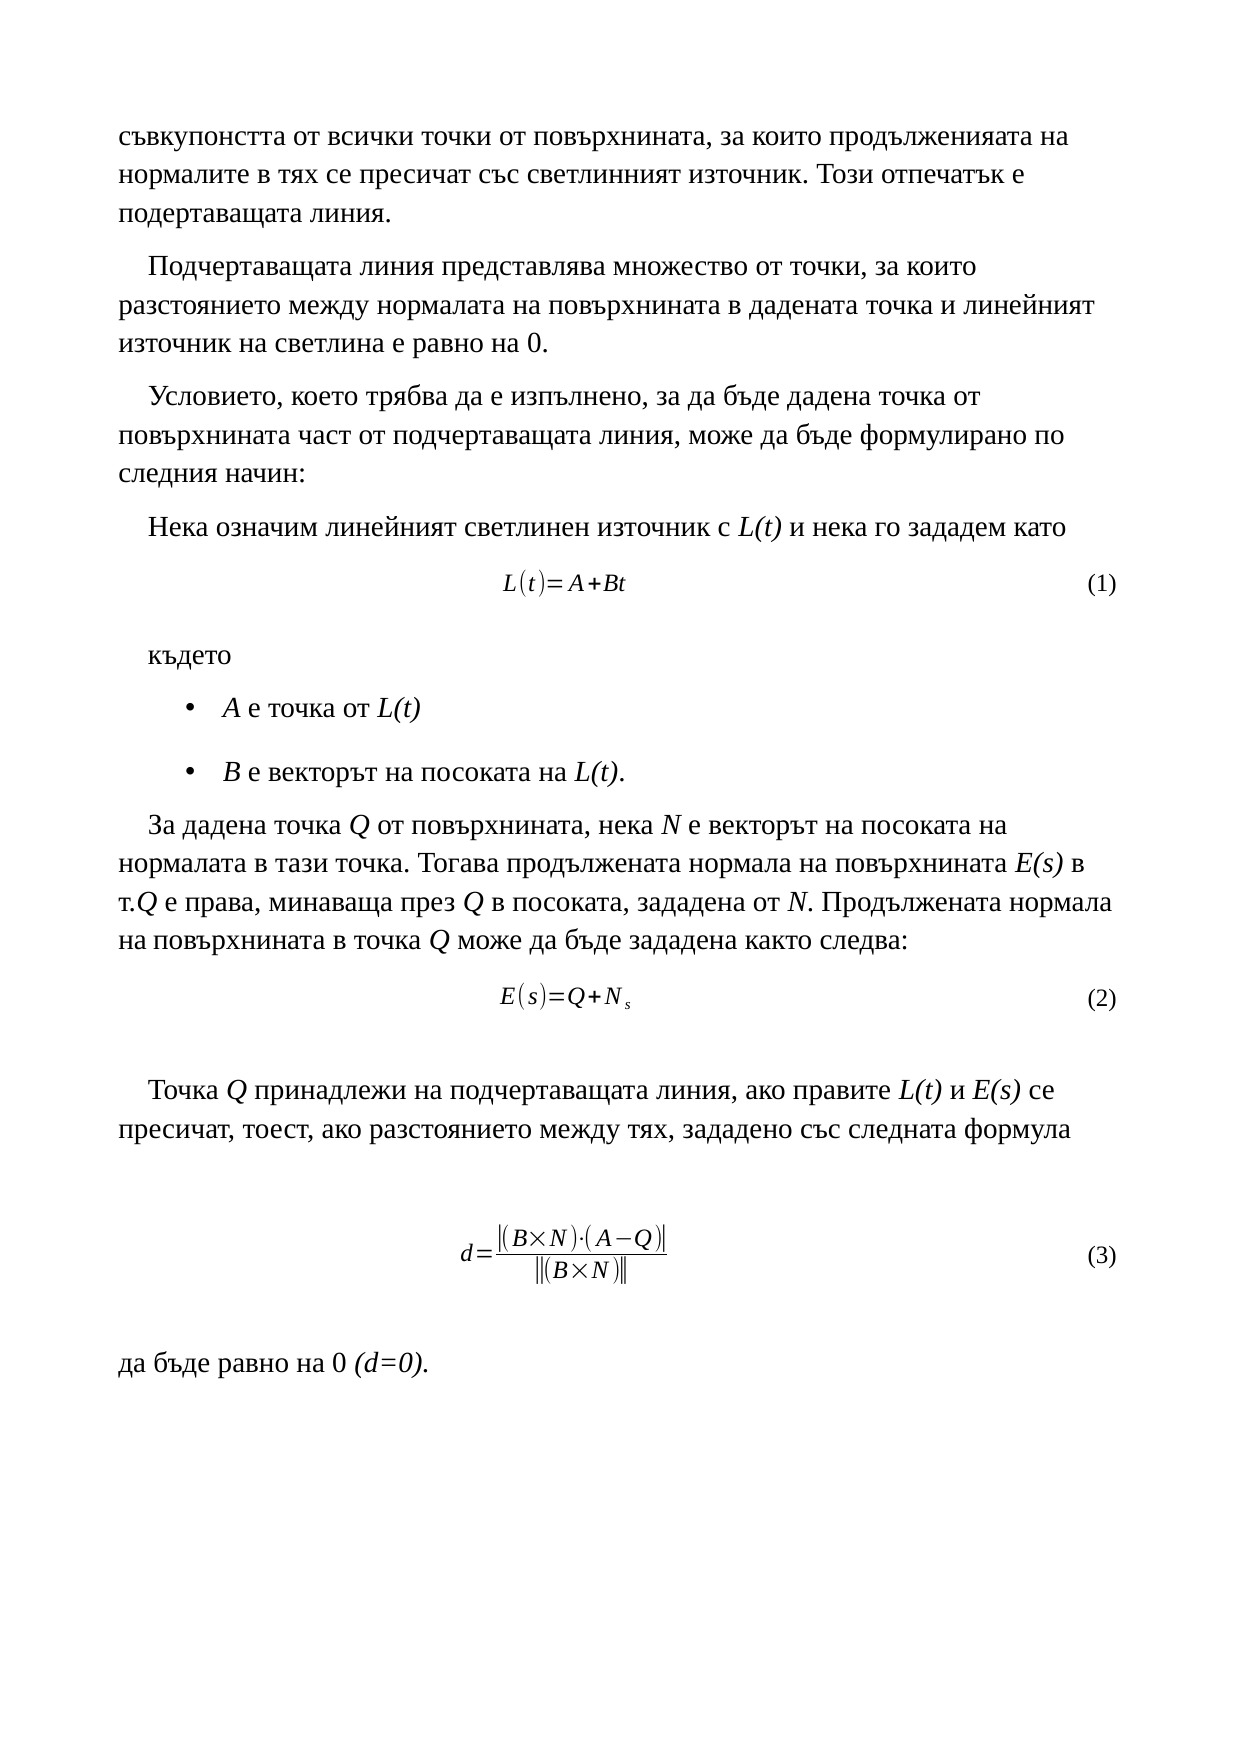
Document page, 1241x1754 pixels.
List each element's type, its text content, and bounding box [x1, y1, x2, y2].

text Подчертаващата линия представлява множество от точки, за които разстоянието между нормалата на повърхнината в дадената точка и линейният източник на светлина е равно на 0. [118, 248, 1122, 359]
table_header (1) [1010, 562, 1122, 603]
text съвкупонстта от всички точки от повърхнината, за които продълженияата на нормалите в тях се пресичат със светлинният източник. Този отпечатък е подертаващата линия. [118, 118, 1122, 229]
text Нека означим линейният светлинен източник с L(t) и нека го зададем като [118, 509, 1122, 542]
table_header [118, 562, 1010, 603]
text където [118, 637, 1122, 670]
table_header [118, 1217, 1010, 1292]
table_header [118, 976, 1010, 1019]
list да бъде равно на 0 (d=0). [118, 1346, 1122, 1379]
table_header (3) [1010, 1217, 1122, 1292]
text За дадена точка Q от повърхнината, нека N е векторът на посоката на нормалата в тази точка. Тогава продължената нормала на повърхнината E(s) в т.Q е права, минаваща през Q в посоката, зададена от N. Продължената нормала на повърхнината в точка Q може да бъде зададена както следва: [118, 807, 1122, 956]
text Точка Q принадлежи на подчертаващата линия, ако правите L(t) и E(s) се пресичат, тоест, ако разстоянието между тях, зададено със следната формула [118, 1072, 1122, 1144]
table_header (2) [1010, 976, 1122, 1019]
list А е точка от L(t) [185, 690, 1122, 724]
text Условието, което трябва да е изпълнено, за да бъде дадена точка от повърхнината част от подчертаващата линия, може да бъде формулирано по следния начин: [118, 378, 1122, 489]
list B е векторът на посоката на L(t). [185, 754, 1122, 787]
